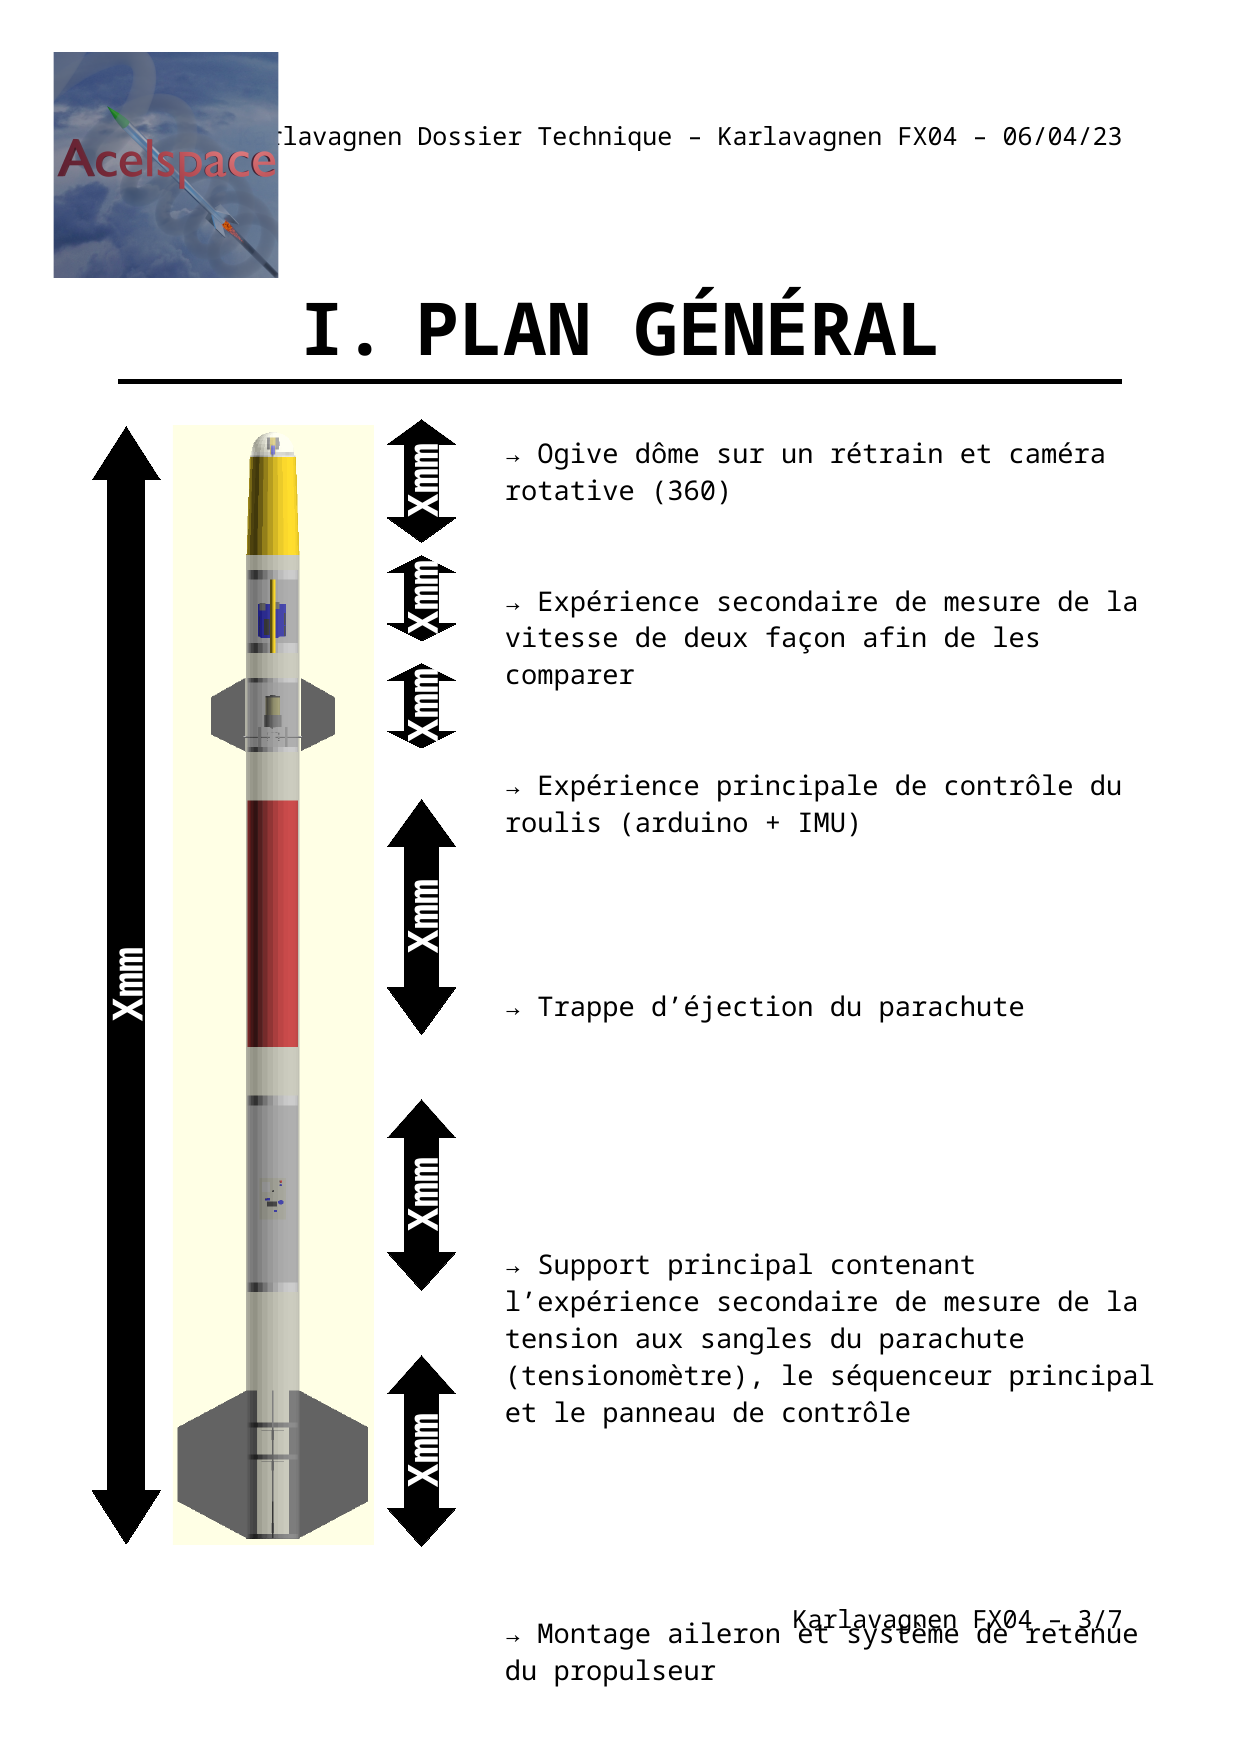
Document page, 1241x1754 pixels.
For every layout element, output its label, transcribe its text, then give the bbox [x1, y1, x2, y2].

picture [172, 425, 374, 1545]
picture [53, 52, 279, 278]
subtitle Plan général [118, 207, 1122, 379]
